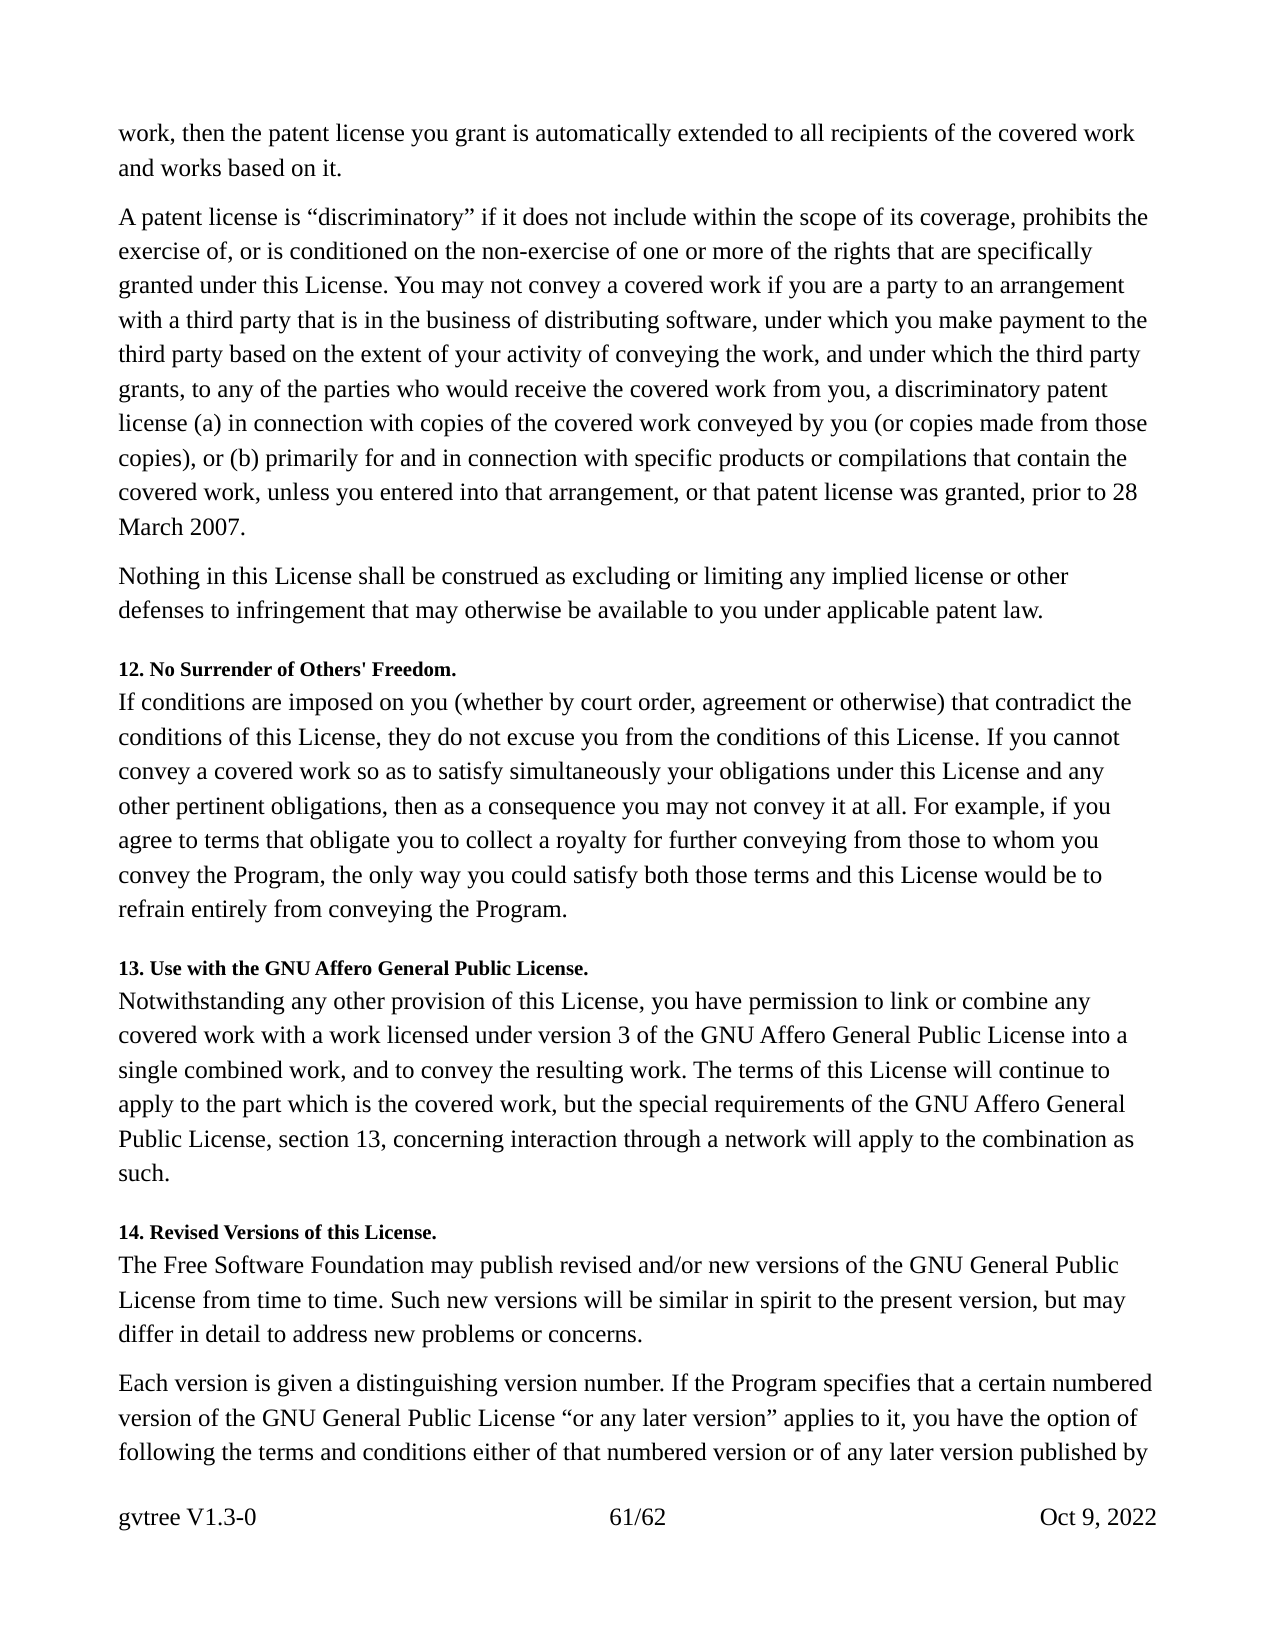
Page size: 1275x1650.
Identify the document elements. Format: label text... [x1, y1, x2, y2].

text If conditions are imposed on you (whether by court order, agreement or otherwise) that contradict the conditions of this License, they do not excuse you from the conditions of this License. If you cannot convey a covered work so as to satisfy simultaneously your obligations under this License and any other pertinent obligations, then as a consequence you may not convey it at all. For example, if you agree to terms that obligate you to collect a royalty for further conveying from those to whom you convey the Program, the only way you could satisfy both those terms and this License would be to refrain entirely from conveying the Program. [118, 687, 1157, 923]
text work, then the patent license you grant is automatically extended to all recipients of the covered work and works based on it. [118, 118, 1157, 181]
text Each version is given a distinguishing version number. If the Program specifies that a certain numbered version of the GNU General Public License “or any later version” applies to it, you have the option of following the terms and conditions either of that numbered version or of any later version published by [118, 1368, 1157, 1466]
subtitle 14. Revised Versions of this License. [118, 1220, 1157, 1244]
text Notwithstanding any other provision of this License, you have permission to link or combine any covered work with a work licensed under version 3 of the GNU Affero General Public License into a single combined work, and to convey the resulting work. The terms of this License will continue to apply to the part which is the covered work, but the special requirements of the GNU Affero General Public License, section 13, concerning interaction through a network will apply to the combination as such. [118, 986, 1157, 1187]
subtitle 13. Use with the GNU Affero General Public License. [118, 956, 1157, 980]
text Nothing in this License shall be construed as excluding or limiting any implied license or other defenses to infringement that may otherwise be available to you under applicable patent law. [118, 561, 1157, 624]
subtitle 12. No Surrender of Others' Freedom. [118, 657, 1157, 681]
text The Free Software Foundation may publish revised and/or new versions of the GNU General Public License from time to time. Such new versions will be similar in spirit to the present version, but may differ in detail to address new problems or concerns. [118, 1250, 1157, 1348]
text A patent license is “discriminatory” if it does not include within the scope of its coverage, prohibits the exercise of, or is conditioned on the non-exercise of one or more of the rights that are specifically granted under this License. You may not convey a covered work if you are a party to an arrangement with a third party that is in the business of distributing software, under which you make payment to the third party based on the extent of your activity of conveying the work, and under which the third party grants, to any of the parties who would receive the covered work from you, a discriminatory patent license (a) in connection with copies of the covered work conveyed by you (or copies made from those copies), or (b) primarily for and in connection with specific products or compilations that contain the covered work, unless you entered into that arrangement, or that patent license was granted, prior to 28 March 2007. [118, 202, 1157, 541]
